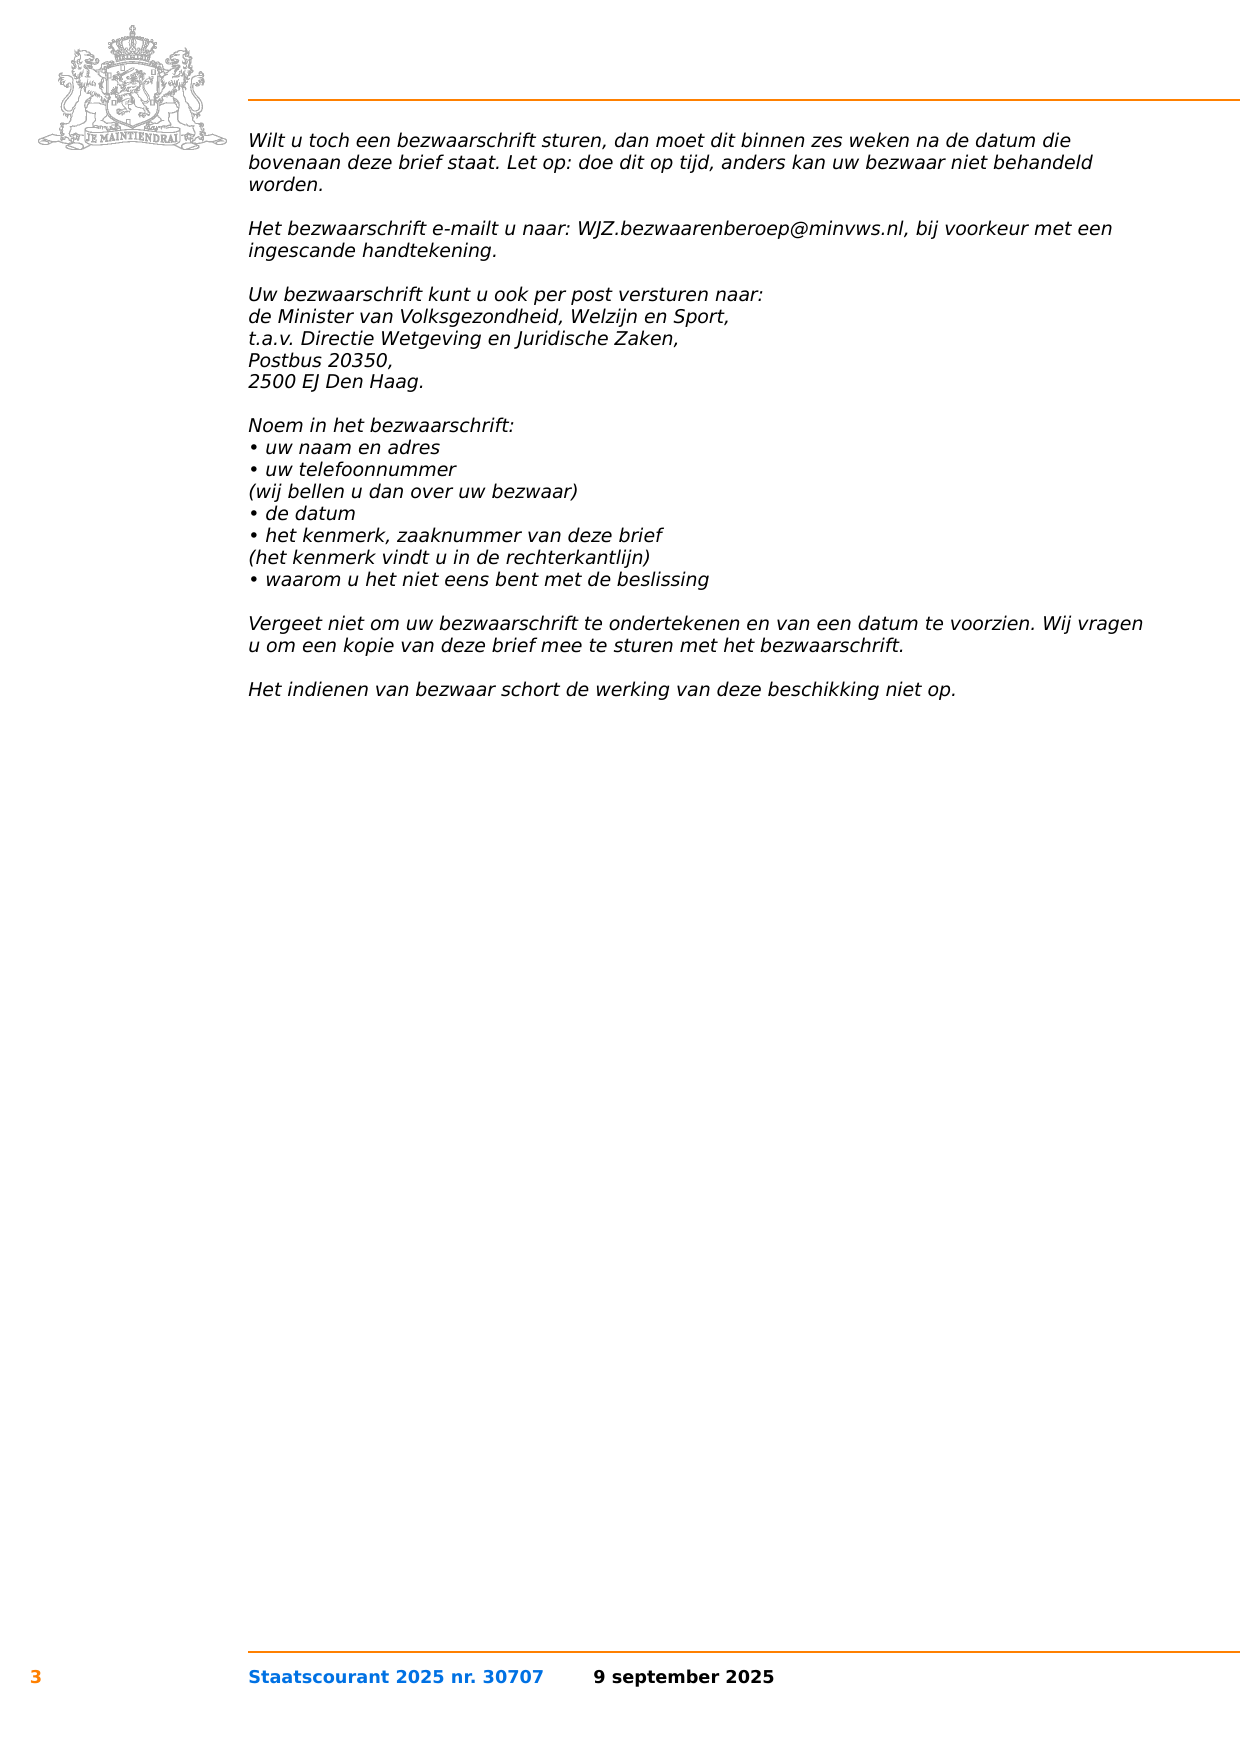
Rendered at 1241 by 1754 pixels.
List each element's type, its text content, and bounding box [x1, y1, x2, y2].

text Uw bezwaarschrift kunt u ook per post versturen naar: [248, 283, 1163, 306]
text t.a.v. Directie Wetgeving en Juridische Zaken, [248, 327, 1163, 349]
text de Minister van Volksgezondheid, Welzijn en Sport, [248, 306, 1163, 327]
text • het kenmerk, zaaknummer van deze brief [248, 525, 1163, 547]
text • uw naam en adres [248, 437, 1163, 459]
text Postbus 20350, [248, 349, 1163, 371]
picture [38, 25, 227, 150]
text Vergeet niet om uw bezwaarschrift te ondertekenen en van een datum te voorzien. Wij vragen u om een kopie van deze brief mee te sturen met het bezwaarschrift. [248, 613, 1163, 657]
text (het kenmerk vindt u in de rechterkantlijn) [248, 547, 1163, 569]
text • de datum [248, 503, 1163, 525]
text (wij bellen u dan over uw bezwaar) [248, 481, 1163, 503]
text • uw telefoonnummer [248, 459, 1163, 481]
text Het indienen van bezwaar schort de werking van deze beschikking niet op. [248, 679, 1163, 701]
text • waarom u het niet eens bent met de beslissing [248, 569, 1163, 591]
text 2500 EJ Den Haag. [248, 371, 1163, 393]
text Noem in het bezwaarschrift: [248, 415, 1163, 437]
text Wilt u toch een bezwaarschrift sturen, dan moet dit binnen zes weken na de datum die bovenaan deze brief staat. Let op: doe dit op tijd, anders kan uw bezwaar niet behandeld worden. [248, 130, 1163, 196]
text Het bezwaarschrift e-mailt u naar: WJZ.bezwaarenberoep@minvws.nl, bij voorkeur met een ingescande handtekening. [248, 218, 1163, 262]
